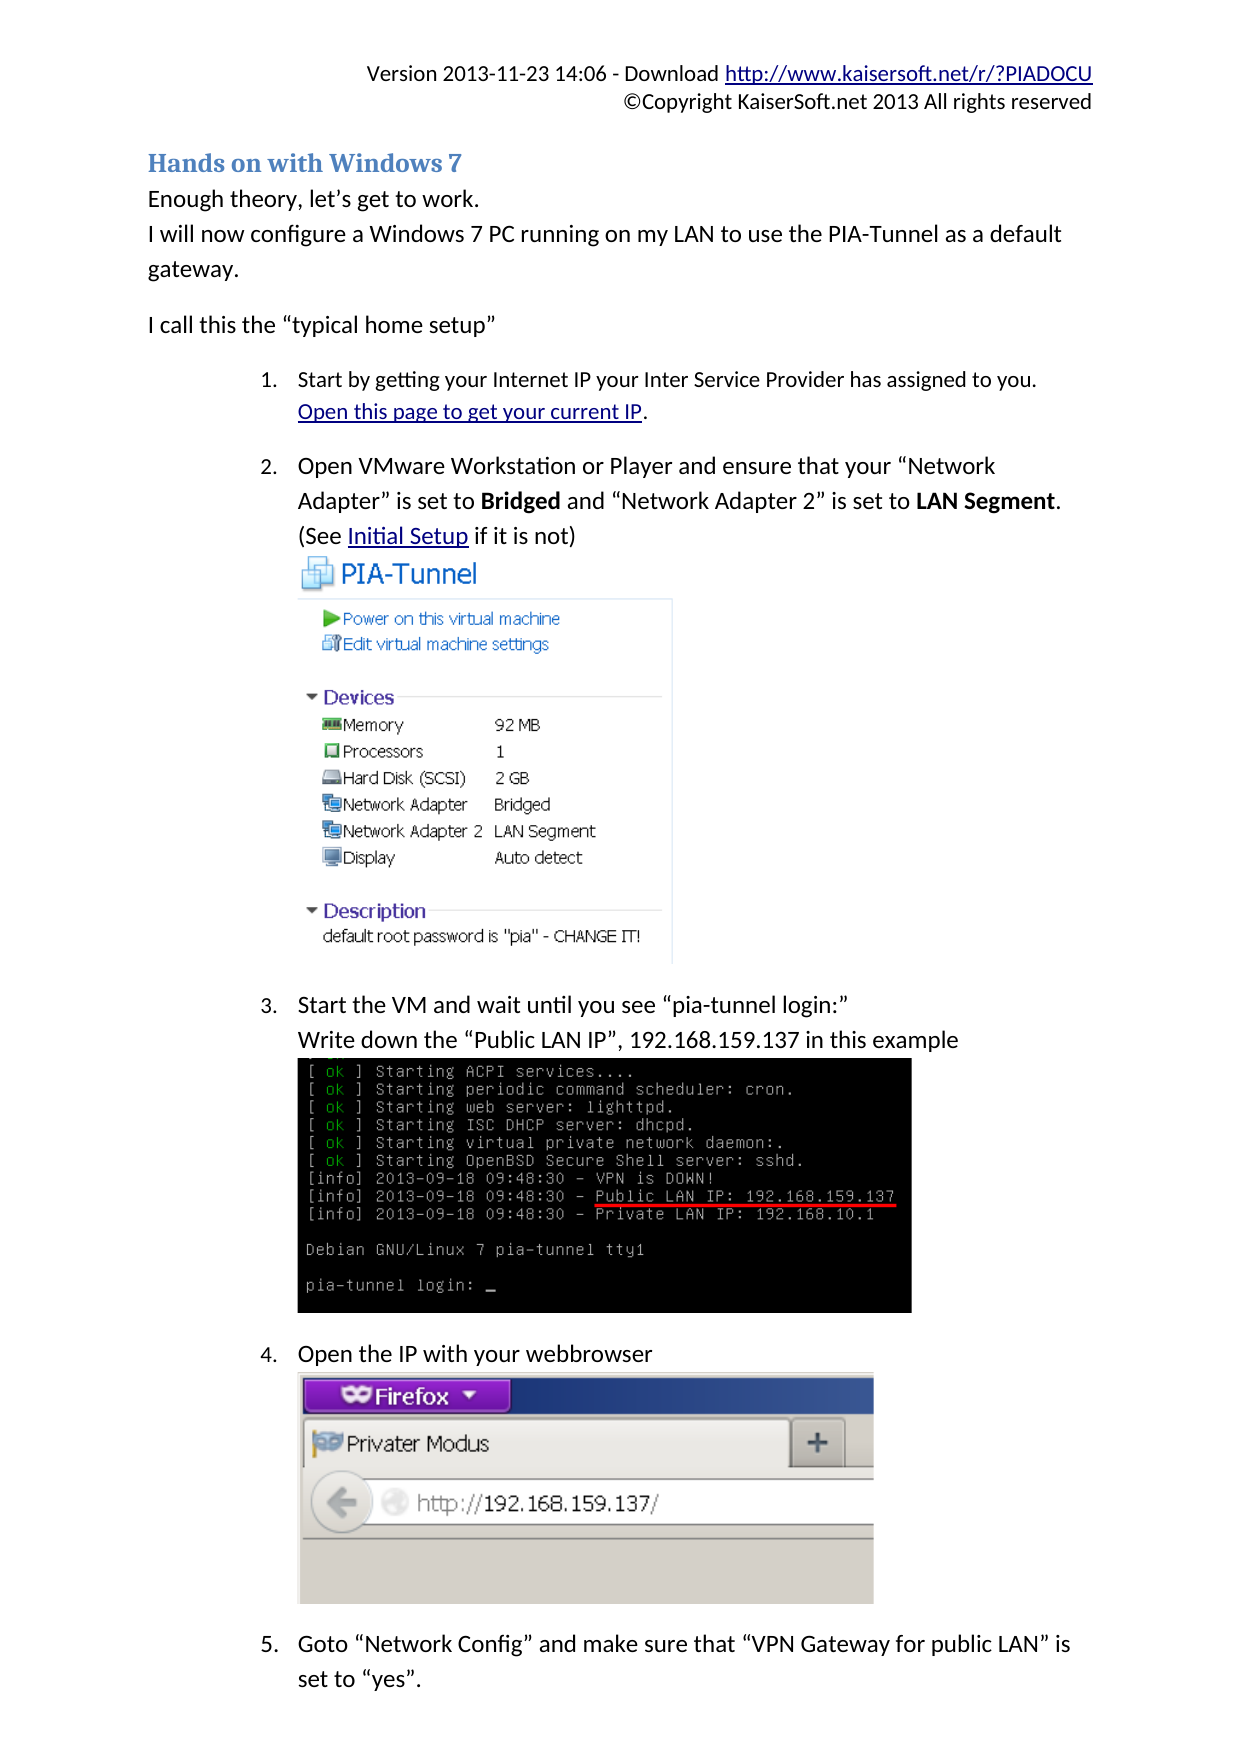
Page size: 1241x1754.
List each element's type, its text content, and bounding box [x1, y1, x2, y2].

list Goto “Network Config” and make sure that “VPN Gateway for public LAN” is set to “yes”. [260, 1628, 1093, 1694]
list Open VMware Workstation or Player and ensure that your “Network Adapter” is set to Bridged and “Network Adapter 2” is set to LAN Segment. (See Initial Setup if it is not) [260, 450, 1093, 964]
text I call this the “typical home setup” [148, 309, 1093, 340]
subtitle Hands on with Windows 7 [148, 148, 1093, 179]
text Enough theory, let’s get to work. I will now configure a Windows 7 PC running on my LAN to use the PIA-Tunnel as a default gateway. [148, 183, 1093, 284]
list Start by getting your Internet IP your Inter Service Provider has assigned to you. Open this page to get your current IP. [260, 365, 1093, 425]
list Start the VM and wait until you see “pia-tunnel login:” Write down the “Public LAN IP”, 192.168.159.137 in this example [260, 989, 1093, 1313]
list Open the IP with your webbrowser [260, 1338, 1093, 1603]
